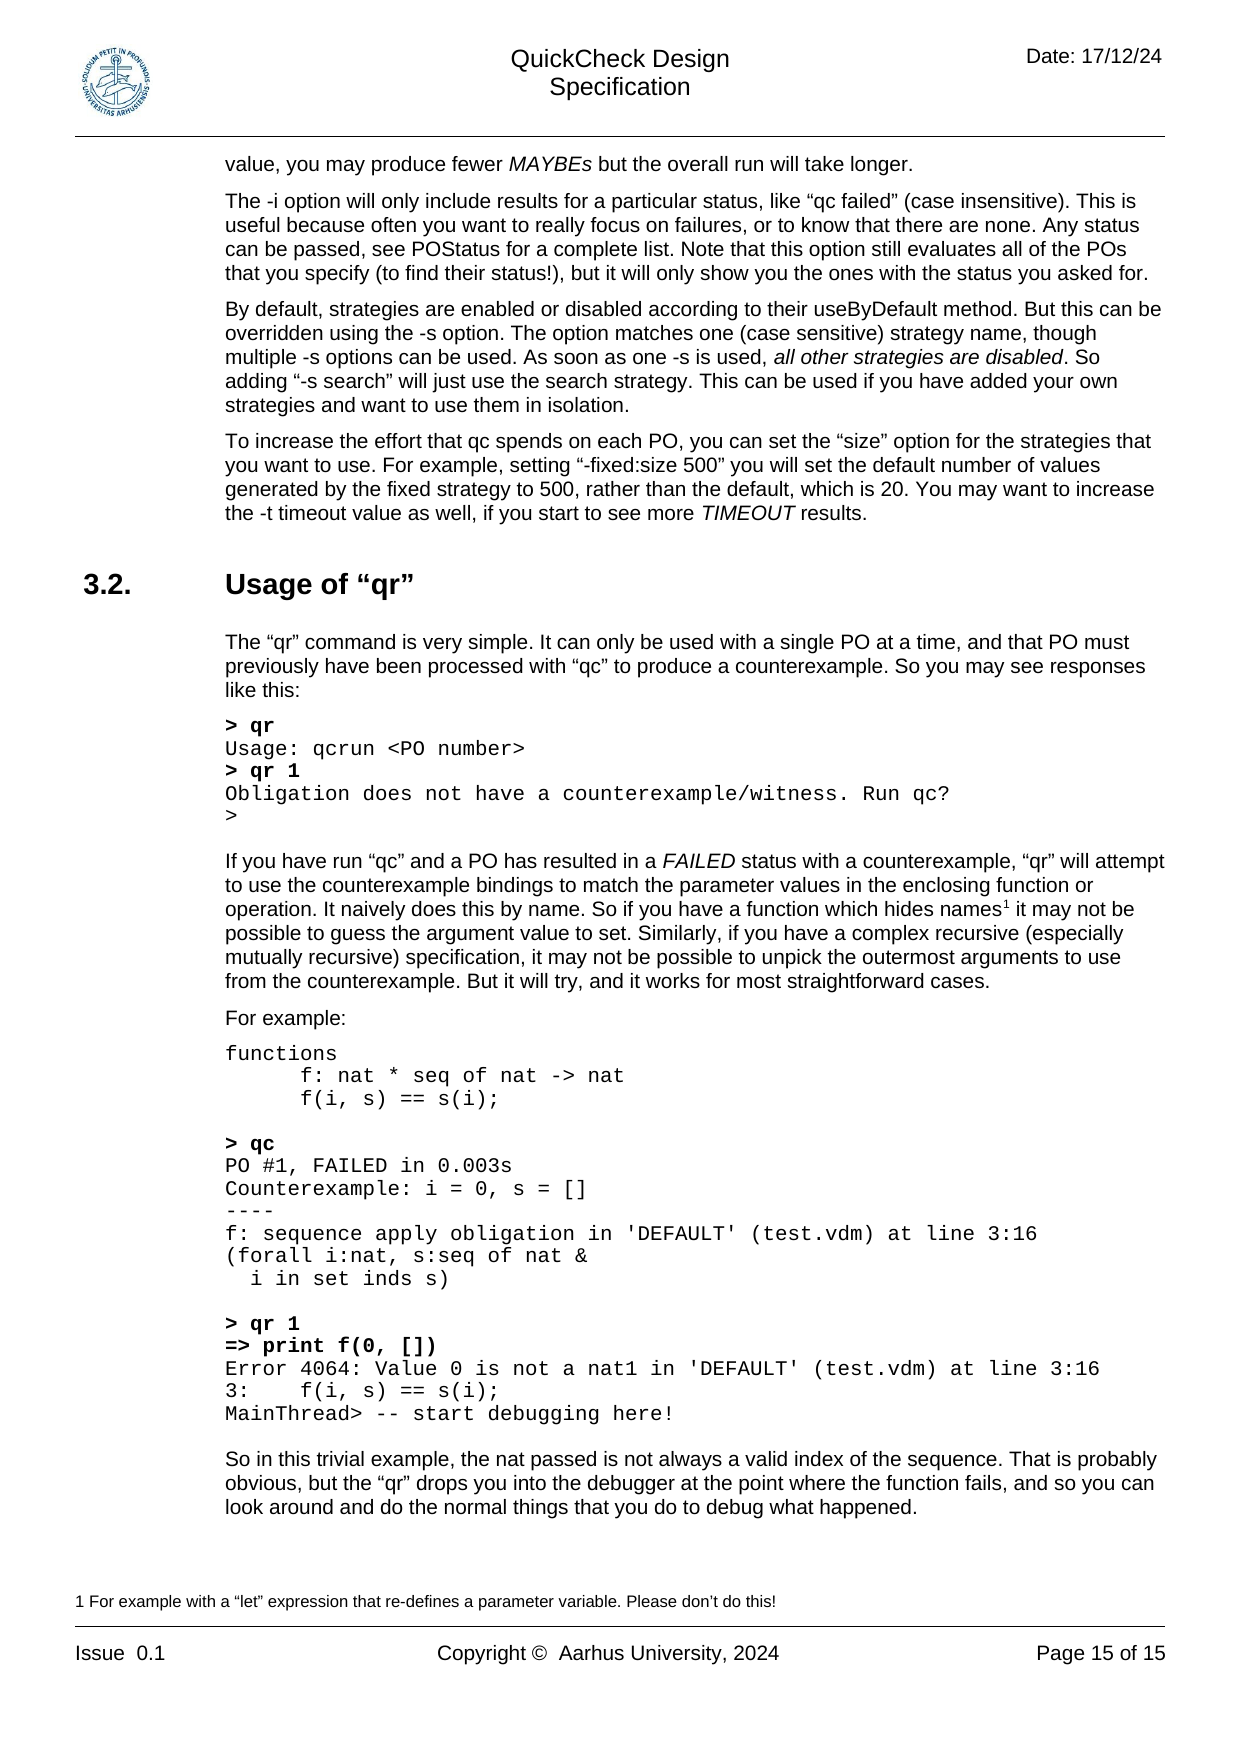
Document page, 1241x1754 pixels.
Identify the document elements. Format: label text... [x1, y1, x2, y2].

text Counterexample: i = 0, s = [] [225, 1177, 1165, 1200]
text The “qr” command is very simple. It can only be used with a single PO at a time, and that PO must previously have been processed with “qc” to produce a counterexample. So you may see responses like this: [225, 630, 1165, 702]
text > qr 1 [225, 1312, 1165, 1335]
text So in this trivial example, the nat passed is not always a valid index of the sequence. That is probably obvious, but the “qr” drops you into the debugger at the point where the function fails, and so you can look around and do the normal things that you do to debug what happened. [225, 1447, 1165, 1519]
text > qr [225, 715, 1165, 737]
text value, you may produce fewer MAYBEs but the overall run will take longer. [225, 152, 1165, 176]
text => print f(0, []) [225, 1335, 1165, 1357]
picture [78, 44, 153, 120]
text (forall i:nat, s:seq of nat & [225, 1245, 1165, 1267]
text i in set inds s) [225, 1267, 1165, 1290]
text ---- [225, 1200, 1165, 1222]
text > qr 1 [225, 760, 1165, 782]
text If you have run “qc” and a PO has resulted in a FAILED status with a counterexample, “qr” will attempt to use the counterexample bindings to match the parameter values in the enclosing function or operation. It naively does this by name. So if you have a function which hides names it may not be possible to guess the argument value to set. Similarly, if you have a complex recursive (especially mutually recursive) specification, it may not be possible to unpick the outermost arguments to use from the counterexample. But it will try, and it works for most straightforward cases. [225, 850, 1165, 993]
text PO #1, FAILED in 0.003s [225, 1155, 1165, 1177]
text f: sequence apply obligation in 'DEFAULT' (test.vdm) at line 3:16 [225, 1222, 1165, 1245]
text For example: [225, 1006, 1165, 1030]
text Usage: qcrun <PO number> [225, 737, 1165, 760]
text Error 4064: Value 0 is not a nat1 in 'DEFAULT' (test.vdm) at line 3:16 [225, 1357, 1165, 1380]
text By default, strategies are enabled or disabled according to their useByDefault method. But this can be overridden using the -s option. The option matches one (case sensitive) strategy name, though multiple -s options can be used. As soon as one -s is used, all other strategies are disabled. So adding “-s search” will just use the search strategy. This can be used if you have added your own strategies and want to use them in isolation. [225, 297, 1165, 417]
text functions [225, 1042, 1165, 1065]
text MainThread> -- start debugging here! [225, 1402, 1165, 1425]
text Obligation does not have a counterexample/witness. Run qc? [225, 782, 1165, 805]
text f: nat * seq of nat -> nat [225, 1065, 1165, 1087]
text > qc [225, 1132, 1165, 1155]
text To increase the effort that qc spends on each PO, you can set the “size” option for the strategies that you want to use. For example, setting “-fixed:size 500” you will set the default number of values generated by the fixed strategy to 500, rather than the default, which is 20. You may want to increase the -t timeout value as well, if you start to see more TIMEOUT results. [225, 429, 1165, 525]
text The -i option will only include results for a particular status, like “qc failed” (case insensitive). This is useful because often you want to really focus on failures, or to know that there are none. Any status can be passed, see POStatus for a complete list. Note that this option still evaluates all of the POs that you specify (to find their status!), but it will only show you the ones with the status you asked for. [225, 189, 1165, 285]
subtitle Usage of “qr” [75, 568, 1165, 600]
text For example with a “let” expression that re-defines a parameter variable. Please don’t do this! [75, 1592, 1165, 1611]
text > [225, 805, 1165, 827]
text f(i, s) == s(i); [225, 1087, 1165, 1110]
text 3: f(i, s) == s(i); [225, 1380, 1165, 1402]
